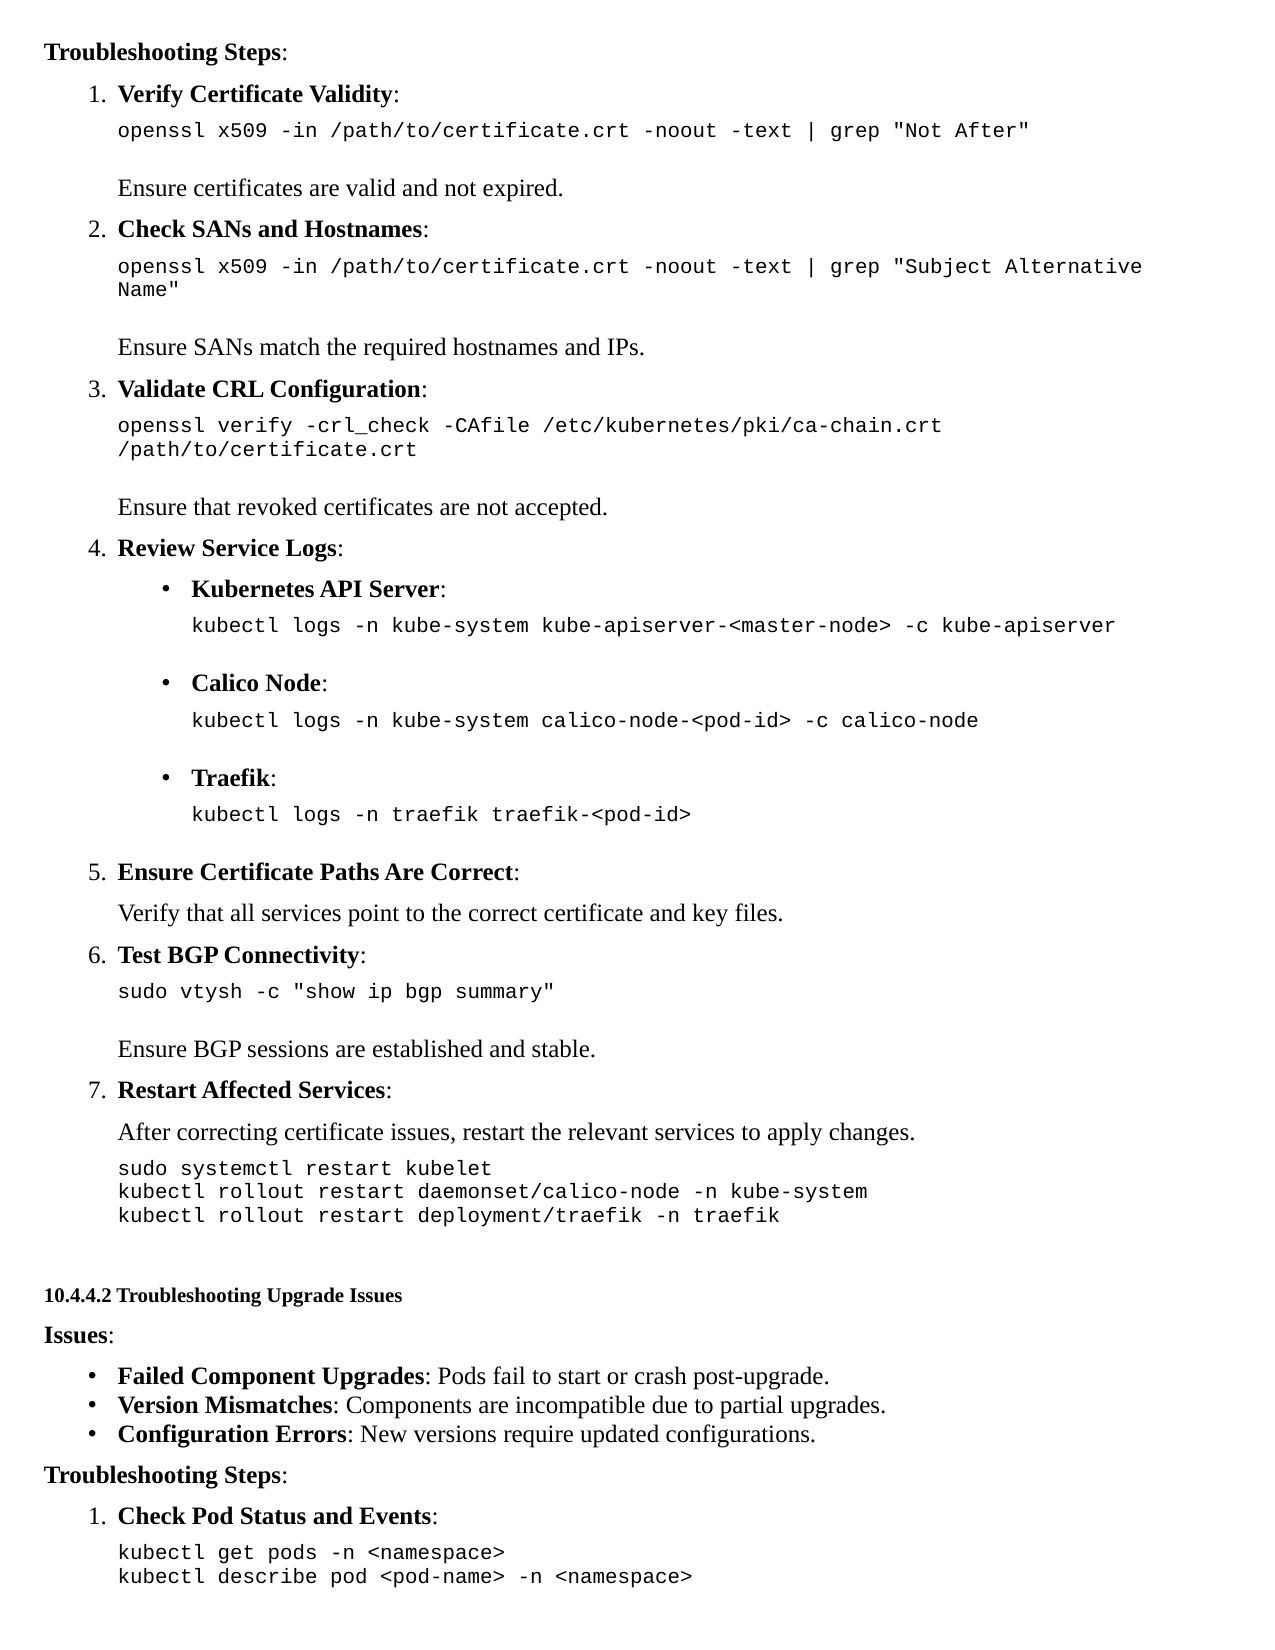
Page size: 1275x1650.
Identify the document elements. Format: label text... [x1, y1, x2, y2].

list Validate CRL Configuration: [88, 374, 1217, 402]
list openssl x509 -in /path/to/certificate.crt -noout -text | grep "Not After" [88, 120, 1217, 144]
list Check SANs and Hostnames: [88, 214, 1217, 243]
list kubectl describe pod <pod-name> -n <namespace> [88, 1566, 1217, 1590]
list After correcting certificate issues, restart the relevant services to apply changes. [88, 1117, 1217, 1145]
list Verify that all services point to the correct certificate and key files. [88, 898, 1217, 927]
list kubectl logs -n traefik traefik-<pod-id> [162, 804, 1217, 828]
subtitle 10.4.4.2 Troubleshooting Upgrade Issues [44, 1283, 1217, 1307]
list Test BGP Connectivity: [88, 940, 1217, 968]
list Version Mismatches: Components are incompatible due to partial upgrades. [88, 1390, 1217, 1419]
text Troubleshooting Steps: [44, 37, 1217, 66]
list Check Pod Status and Events: [88, 1501, 1217, 1530]
list sudo systemctl restart kubelet [88, 1158, 1217, 1182]
list Failed Component Upgrades: Pods fail to start or crash post-upgrade. [88, 1361, 1217, 1390]
list Verify Certificate Validity: [88, 79, 1217, 107]
list openssl verify -crl_check -CAfile /etc/kubernetes/pki/ca-chain.crt /path/to/certificate.crt [88, 415, 1217, 462]
list Ensure BGP sessions are established and stable. [88, 1034, 1217, 1063]
text Troubleshooting Steps: [44, 1460, 1217, 1489]
list Kubernetes API Server: [162, 574, 1217, 603]
list Configuration Errors: New versions require updated configurations. [88, 1419, 1217, 1447]
list kubectl get pods -n <namespace> [88, 1542, 1217, 1566]
list Ensure Certificate Paths Are Correct: [88, 857, 1217, 886]
text Issues: [44, 1320, 1217, 1349]
list Ensure SANs match the required hostnames and IPs. [88, 332, 1217, 361]
list Ensure certificates are valid and not expired. [88, 173, 1217, 202]
list sudo vtysh -c "show ip bgp summary" [88, 981, 1217, 1005]
list Traefik: [162, 763, 1217, 792]
list kubectl rollout restart daemonset/calico-node -n kube-system [88, 1182, 1217, 1205]
list kubectl rollout restart deployment/traefik -n traefik [88, 1205, 1217, 1229]
list kubectl logs -n kube-system calico-node-<pod-id> -c calico-node [162, 710, 1217, 733]
list Ensure that revoked certificates are not accepted. [88, 492, 1217, 520]
list openssl x509 -in /path/to/certificate.crt -noout -text | grep "Subject Alternative Name" [88, 256, 1217, 303]
list Restart Affected Services: [88, 1075, 1217, 1104]
list Review Service Logs: [88, 533, 1217, 562]
list kubectl logs -n kube-system kube-apiserver-<master-node> -c kube-apiserver [162, 615, 1217, 639]
list Calico Node: [162, 668, 1217, 697]
